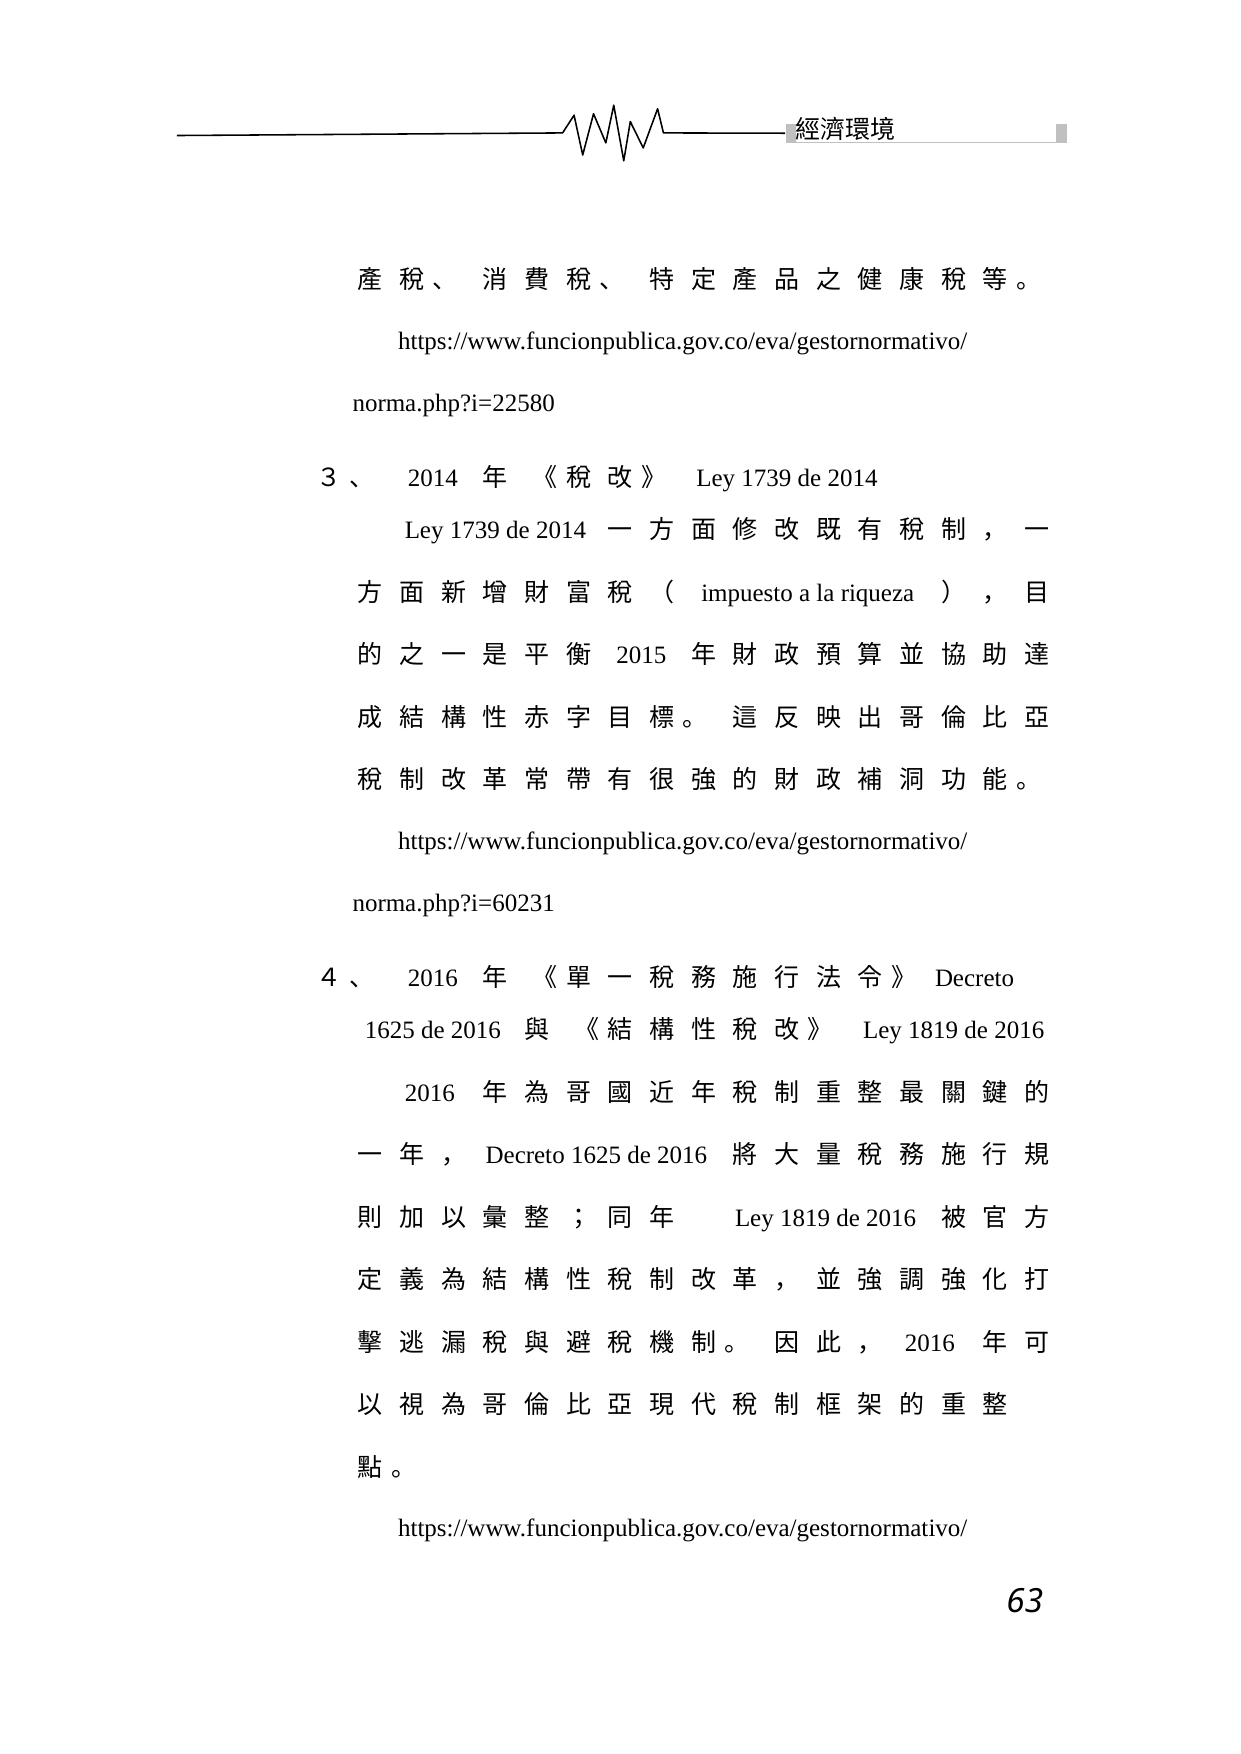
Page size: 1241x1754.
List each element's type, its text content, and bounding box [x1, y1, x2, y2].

text https://www.funcionpublica.gov.co/eva/gestornormativo/ [330, 1486, 1058, 1549]
text https://www.funcionpublica.gov.co/eva/gestornormativo/norma.php?i=60231 [330, 799, 1058, 924]
text 2016 年為哥國近年稅制重整最關鍵的一年，Decreto 1625 de 2016 將大量稅務施行規則加以彙整；同年 Ley 1819 de 2016 被官方定義為結構性稅制改革，並強調強化打擊逃漏稅與避稅機制。因此，2016 年可以視為哥倫比亞現代稅制框架的重整點。 [330, 1049, 1058, 1486]
text 產稅、消費稅、特定產品之健康稅等。 [330, 236, 1058, 299]
text https://www.funcionpublica.gov.co/eva/gestornormativo/norma.php?i=22580 [330, 299, 1058, 424]
text ３、2014年《稅改》Ley 1739 de 2014 [281, 424, 1058, 486]
text ４、2016年《單一稅務施行法令》Decreto 1625 de 2016與《結構性稅改》Ley 1819 de 2016 [281, 924, 1058, 1049]
text Ley 1739 de 2014一方面修改既有稅制，一方面新增財富稅（impuesto a la riqueza），目的之一是平衡2015年財政預算並協助達成結構性赤字目標。這反映出哥倫比亞稅制改革常帶有很強的財政補洞功能。 [330, 486, 1058, 799]
